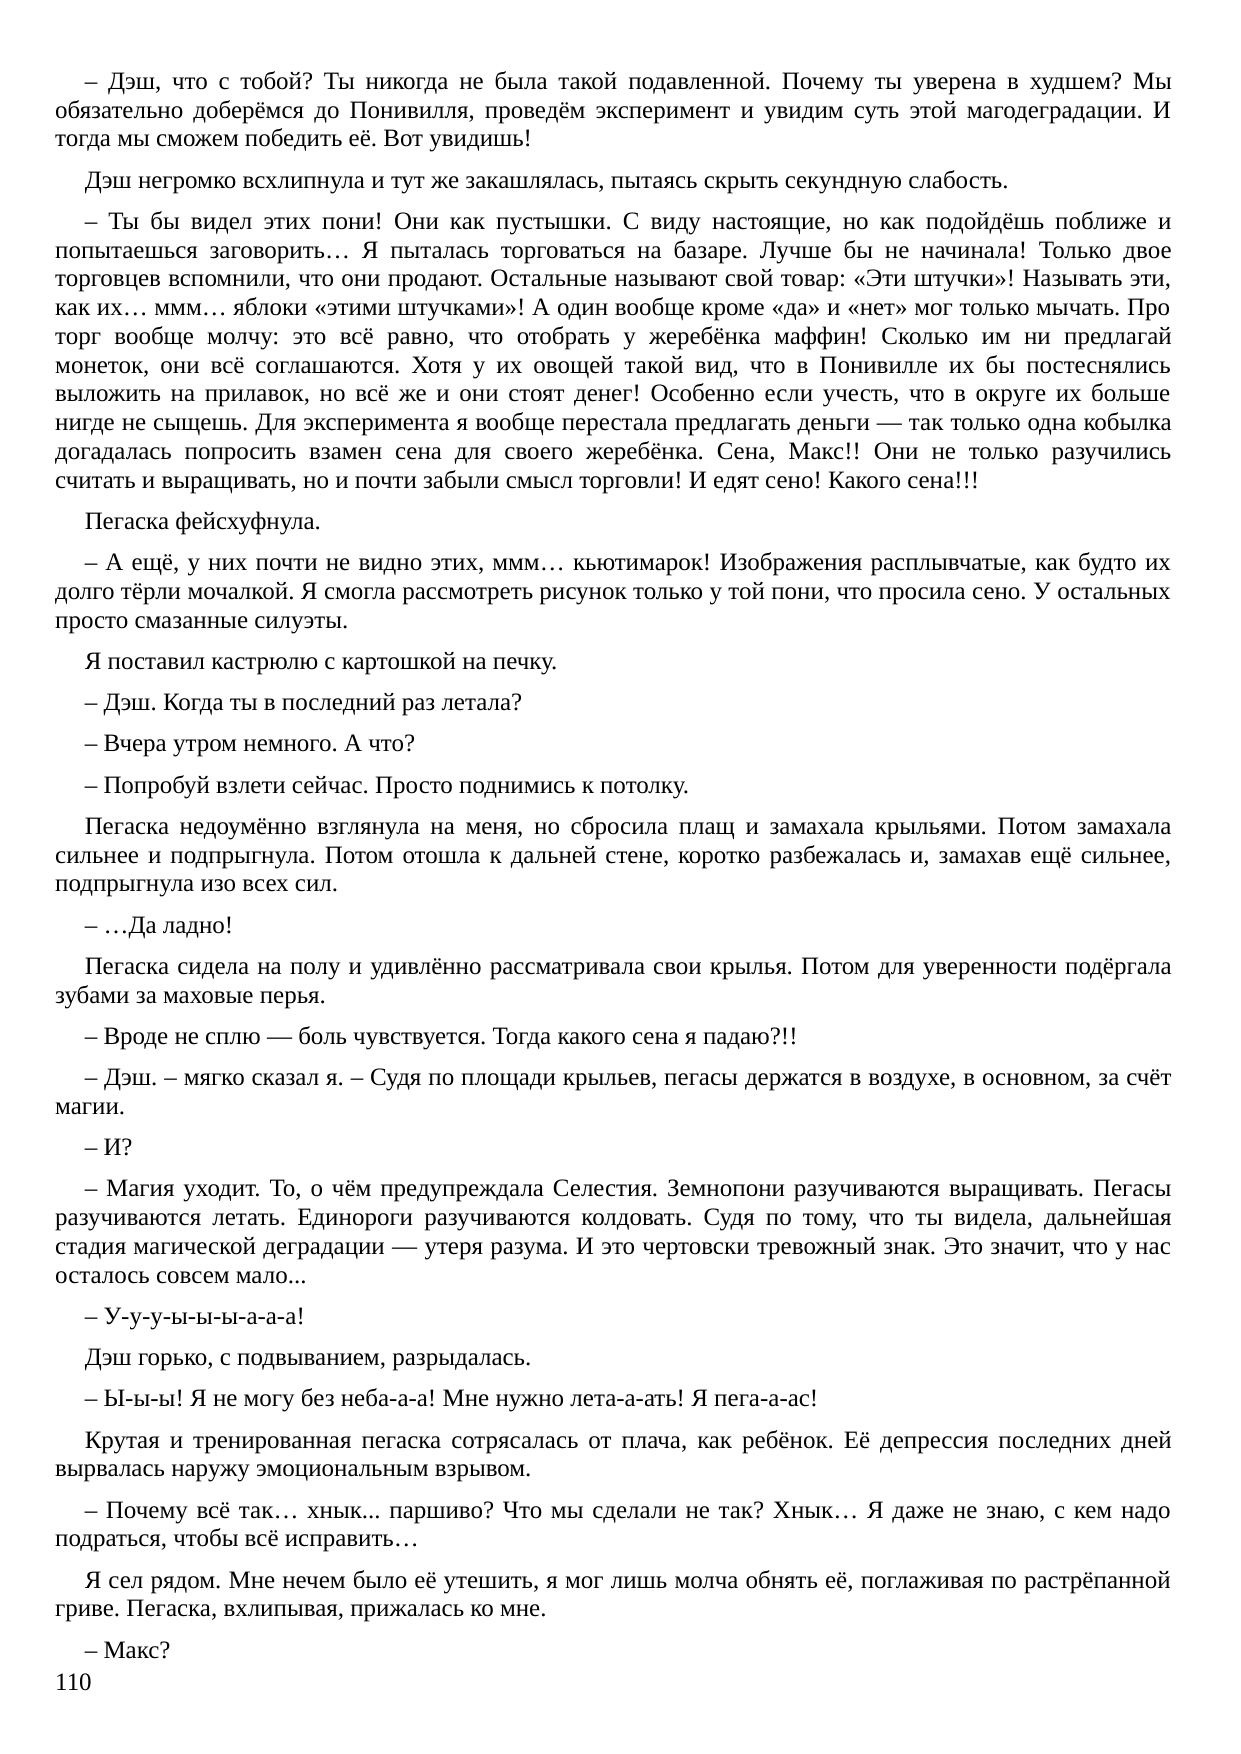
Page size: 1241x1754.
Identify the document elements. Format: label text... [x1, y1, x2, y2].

text – Макс? [55, 1635, 1173, 1663]
text – …Да ладно! [55, 910, 1173, 938]
text – Дэш. – мягко сказал я. – Судя по площади крыльев, пегасы держатся в воздухе, в основном, за счёт магии. [55, 1062, 1173, 1120]
text – Вчера утром немного. А что? [55, 728, 1173, 757]
text Я поставил кастрюлю с картошкой на печку. [55, 646, 1173, 675]
text – А ещё, у них почти не видно этих, ммм… кьютимарок! Изображения расплывчатые, как будто их долго тёрли мочалкой. Я смогла рассмотреть рисунок только у той пони, что просила сено. У остальных просто смазанные силуэты. [55, 547, 1173, 633]
text – Вроде не сплю — боль чувствуется. Тогда какого сена я падаю?!! [55, 1021, 1173, 1050]
text – Почему всё так… хнык... паршиво? Что мы сделали не так? Хнык… Я даже не знаю, с кем надо подраться, чтобы всё исправить… [55, 1495, 1173, 1552]
text – Попробуй взлети сейчас. Просто поднимись к потолку. [55, 770, 1173, 798]
text – Дэш, что с тобой? Ты никогда не была такой подавленной. Почему ты уверена в худшем? Мы обязательно доберёмся до Понивилля, проведём эксперимент и увидим суть этой магодеградации. И тогда мы сможем победить её. Вот увидишь! [55, 66, 1173, 152]
text – И? [55, 1132, 1173, 1161]
text Крутая и тренированная пегаска сотрясалась от плача, как ребёнок. Её депрессия последних дней вырвалась наружу эмоциональным взрывом. [55, 1425, 1173, 1482]
text – Дэш. Когда ты в последний раз летала? [55, 687, 1173, 716]
text – Ы-ы-ы! Я не могу без неба-а-а! Мне нужно лета-а-ать! Я пега-а-ас! [55, 1383, 1173, 1412]
text – Магия уходит. То, о чём предупреждала Селестия. Земнопони разучиваются выращивать. Пегасы разучиваются летать. Единороги разучиваются колдовать. Судя по тому, что ты видела, дальнейшая стадия магической деградации — утеря разума. И это чертовски тревожный знак. Это значит, что у нас осталось совсем мало... [55, 1173, 1173, 1288]
text Дэш горько, с подвыванием, разрыдалась. [55, 1342, 1173, 1371]
text Пегаска фейсхуфнула. [55, 506, 1173, 535]
text Пегаска недоумённо взглянула на меня, но сбросила плащ и замахала крыльями. Потом замахала сильнее и подпрыгнула. Потом отошла к дальней стене, коротко разбежалась и, замахав ещё сильнее, подпрыгнула изо всех сил. [55, 811, 1173, 897]
text Я сел рядом. Мне нечем было её утешить, я мог лишь молча обнять её, поглаживая по растрёпанной гриве. Пегаска, вхлипывая, прижалась ко мне. [55, 1565, 1173, 1622]
text – Ты бы видел этих пони! Они как пустышки. С виду настоящие, но как подойдёшь поближе и попытаешься заговорить… Я пыталась торговаться на базаре. Лучше бы не начинала! Только двое торговцев вспомнили, что они продают. Остальные называют свой товар: «Эти штучки»! Называть эти, как их… ммм… яблоки «этими штучками»! А один вообще кроме «да» и «нет» мог только мычать. Про торг вообще молчу: это всё равно, что отобрать у жеребёнка маффин! Сколько им ни предлагай монеток, они всё соглашаются. Хотя у их овощей такой вид, что в Понивилле их бы постеснялись выложить на прилавок, но всё же и они стоят денег! Особенно если учесть, что в округе их больше нигде не сыщешь. Для эксперимента я вообще перестала предлагать деньги — так только одна кобылка догадалась попросить взамен сена для своего жеребёнка. Сена, Макс!! Они не только разучились считать и выращивать, но и почти забыли смысл торговли! И едят сено! Какого сена!!! [55, 206, 1173, 493]
text Пегаска сидела на полу и удивлённо рассматривала свои крылья. Потом для уверенности подёргала зубами за маховые перья. [55, 951, 1173, 1008]
text – У-у-у-ы-ы-ы-а-а-а! [55, 1301, 1173, 1330]
text Дэш негромко всхлипнула и тут же закашлялась, пытаясь скрыть секундную слабость. [55, 165, 1173, 193]
